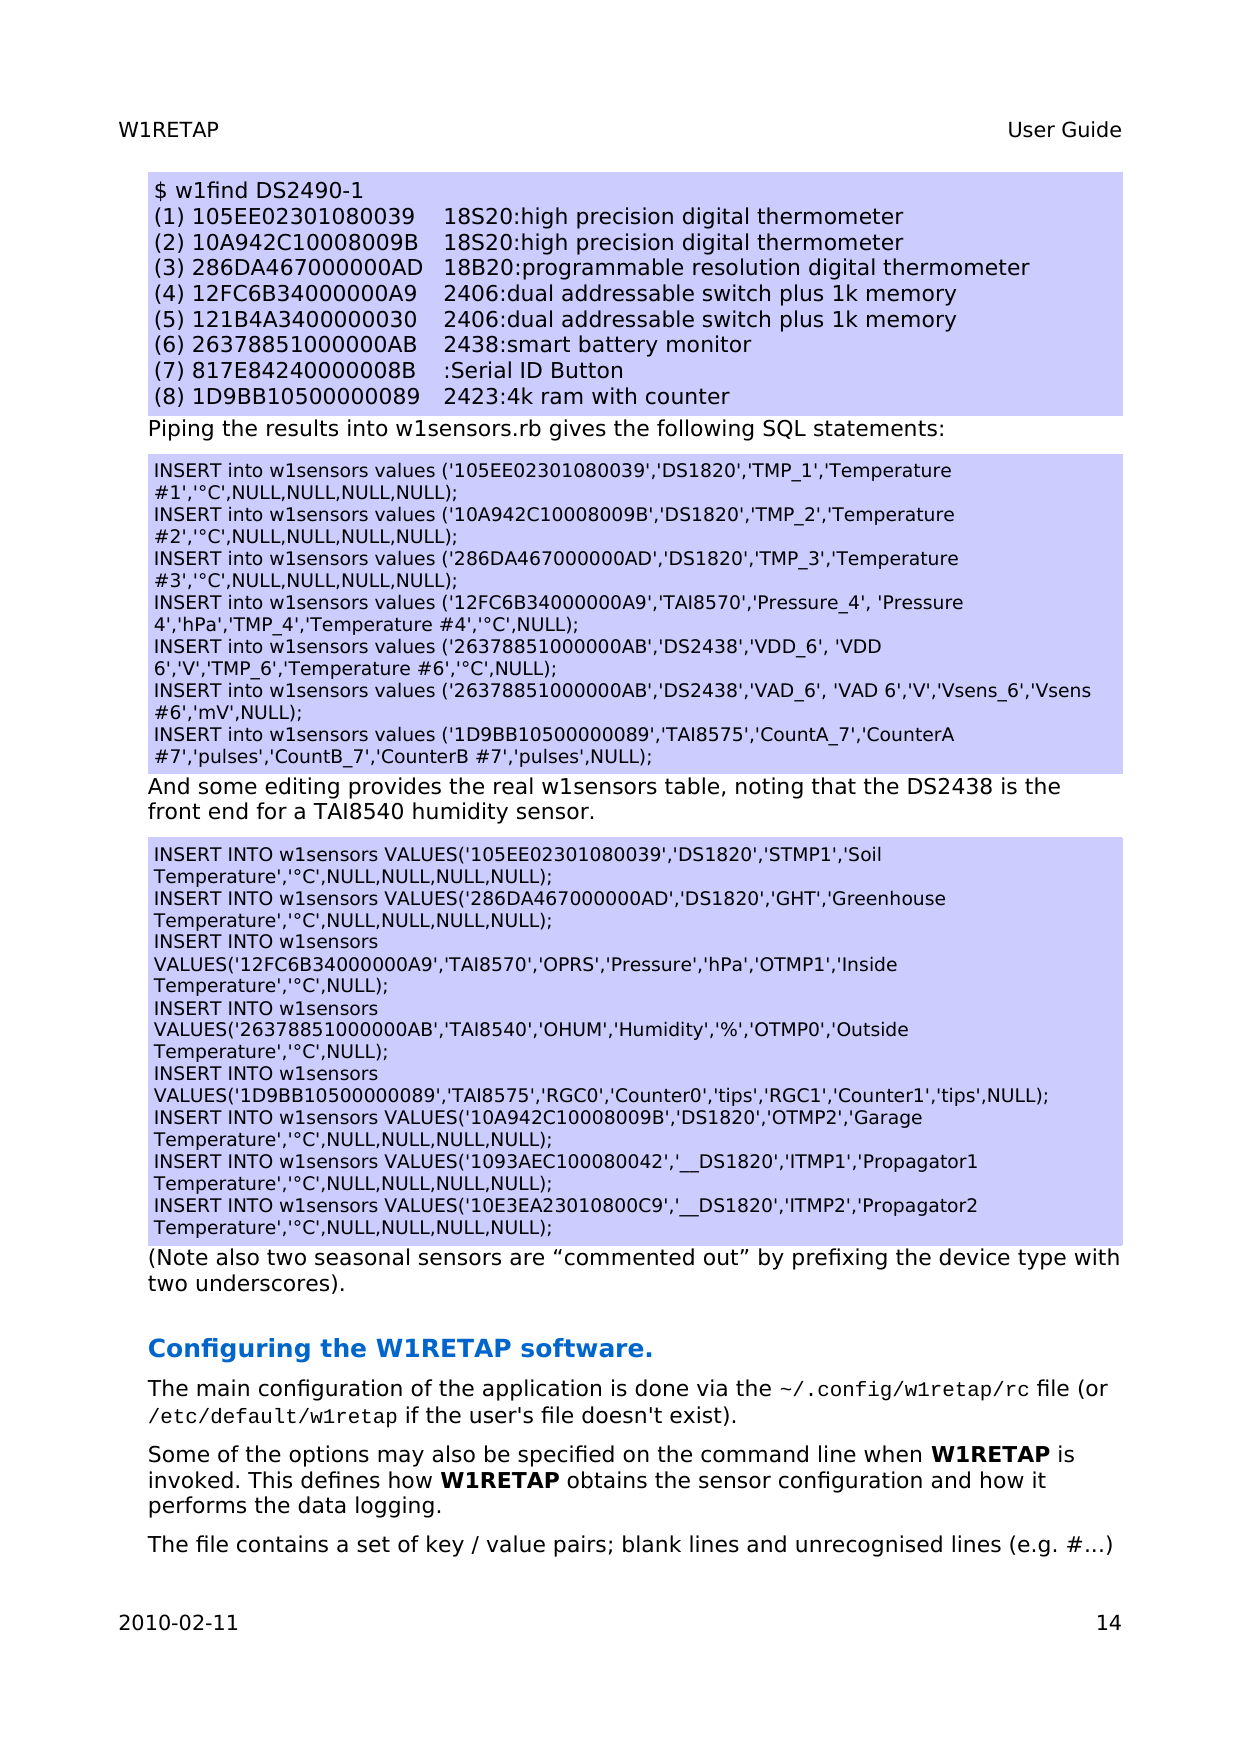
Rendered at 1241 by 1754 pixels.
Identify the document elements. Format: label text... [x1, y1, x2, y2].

text INSERT into w1sensors values ('1D9BB10500000089','TAI8575','CountA_7','CounterA #7','pulses','CountB_7','CounterB #7','pulses',NULL); [149, 717, 1122, 773]
text The file contains a set of key / value pairs; blank lines and unrecognised lines (e.g. #...) [148, 1532, 1122, 1557]
text (5) 121B4A3400000030 2406:dual addressable switch plus 1k memory [149, 301, 1122, 326]
text INSERT INTO w1sensors VALUES('105EE02301080039','DS1820','STMP1','Soil Temperature','°C',NULL,NULL,NULL,NULL); [149, 839, 1122, 881]
text (7) 817E84240000008B :Serial ID Button (8) 1D9BB10500000089 2423:4k ram with counter [149, 352, 1122, 415]
text INSERT INTO w1sensors VALUES('286DA467000000AD','DS1820','GHT','Greenhouse Temperature','°C',NULL,NULL,NULL,NULL); [149, 881, 1122, 925]
text INSERT into w1sensors values ('105EE02301080039','DS1820','TMP_1','Temperature #1','°C',NULL,NULL,NULL,NULL); [149, 455, 1122, 498]
text (4) 12FC6B34000000A9 2406:dual addressable switch plus 1k memory [149, 275, 1122, 301]
text (3) 286DA467000000AD 18B20:programmable resolution digital thermometer [149, 249, 1122, 275]
text (2) 10A942C10008009B 18S20:high precision digital thermometer [149, 223, 1122, 249]
text INSERT INTO w1sensors VALUES('1D9BB10500000089','TAI8575','RGC0','Counter0','tips','RGC1','Counter1','tips',NULL); [149, 1057, 1122, 1101]
text INSERT INTO w1sensors VALUES('12FC6B34000000A9','TAI8570','OPRS','Pressure','hPa','OTMP1','Inside Temperature','°C',NULL); [149, 925, 1122, 991]
text INSERT INTO w1sensors VALUES('1093AEC100080042','__DS1820','ITMP1','Propagator1 Temperature','°C',NULL,NULL,NULL,NULL); [149, 1145, 1122, 1189]
text INSERT INTO w1sensors VALUES('10E3EA23010800C9','__DS1820','ITMP2','Propagator2 Temperature','°C',NULL,NULL,NULL,NULL); [149, 1189, 1122, 1245]
text INSERT into w1sensors values ('286DA467000000AD','DS1820','TMP_3','Temperature #3','°C',NULL,NULL,NULL,NULL); [149, 542, 1122, 586]
text INSERT INTO w1sensors VALUES('26378851000000AB','TAI8540','OHUM','Humidity','%','OTMP0','Outside Temperature','°C',NULL); [149, 991, 1122, 1057]
text $ w1find DS2490-1 [149, 173, 1122, 198]
text And some editing provides the real w1sensors table, noting that the DS2438 is the front end for a TAI8540 humidity sensor. [148, 774, 1122, 825]
subtitle Configuring the W1RETAP software. [148, 1334, 1122, 1363]
text The main configuration of the application is done via the ~/.config/w1retap/rc file (or /etc/default/w1retap if the user's file doesn't exist). [148, 1376, 1122, 1429]
text INSERT INTO w1sensors VALUES('10A942C10008009B','DS1820','OTMP2','Garage Temperature','°C',NULL,NULL,NULL,NULL); [149, 1101, 1122, 1145]
text Piping the results into w1sensors.rb gives the following SQL statements: [148, 416, 1122, 441]
text INSERT into w1sensors values ('10A942C10008009B','DS1820','TMP_2','Temperature #2','°C',NULL,NULL,NULL,NULL); [149, 498, 1122, 542]
text Some of the options may also be specified on the command line when W1RETAP is invoked. This defines how W1RETAP obtains the sensor configuration and how it performs the data logging. [148, 1442, 1122, 1519]
text (6) 26378851000000AB 2438:smart battery monitor [149, 326, 1122, 352]
text INSERT into w1sensors values ('12FC6B34000000A9','TAI8570','Pressure_4', 'Pressure 4','hPa','TMP_4','Temperature #4','°C',NULL); [149, 586, 1122, 629]
text (Note also two seasonal sensors are “commented out” by prefixing the device type with two underscores). [148, 1246, 1122, 1297]
text INSERT into w1sensors values ('26378851000000AB','DS2438','VDD_6', 'VDD 6','V','TMP_6','Temperature #6','°C',NULL); [149, 629, 1122, 673]
text (1) 105EE02301080039 18S20:high precision digital thermometer [149, 198, 1122, 223]
text INSERT into w1sensors values ('26378851000000AB','DS2438','VAD_6', 'VAD 6','V','Vsens_6','Vsens #6','mV',NULL); [149, 673, 1122, 717]
